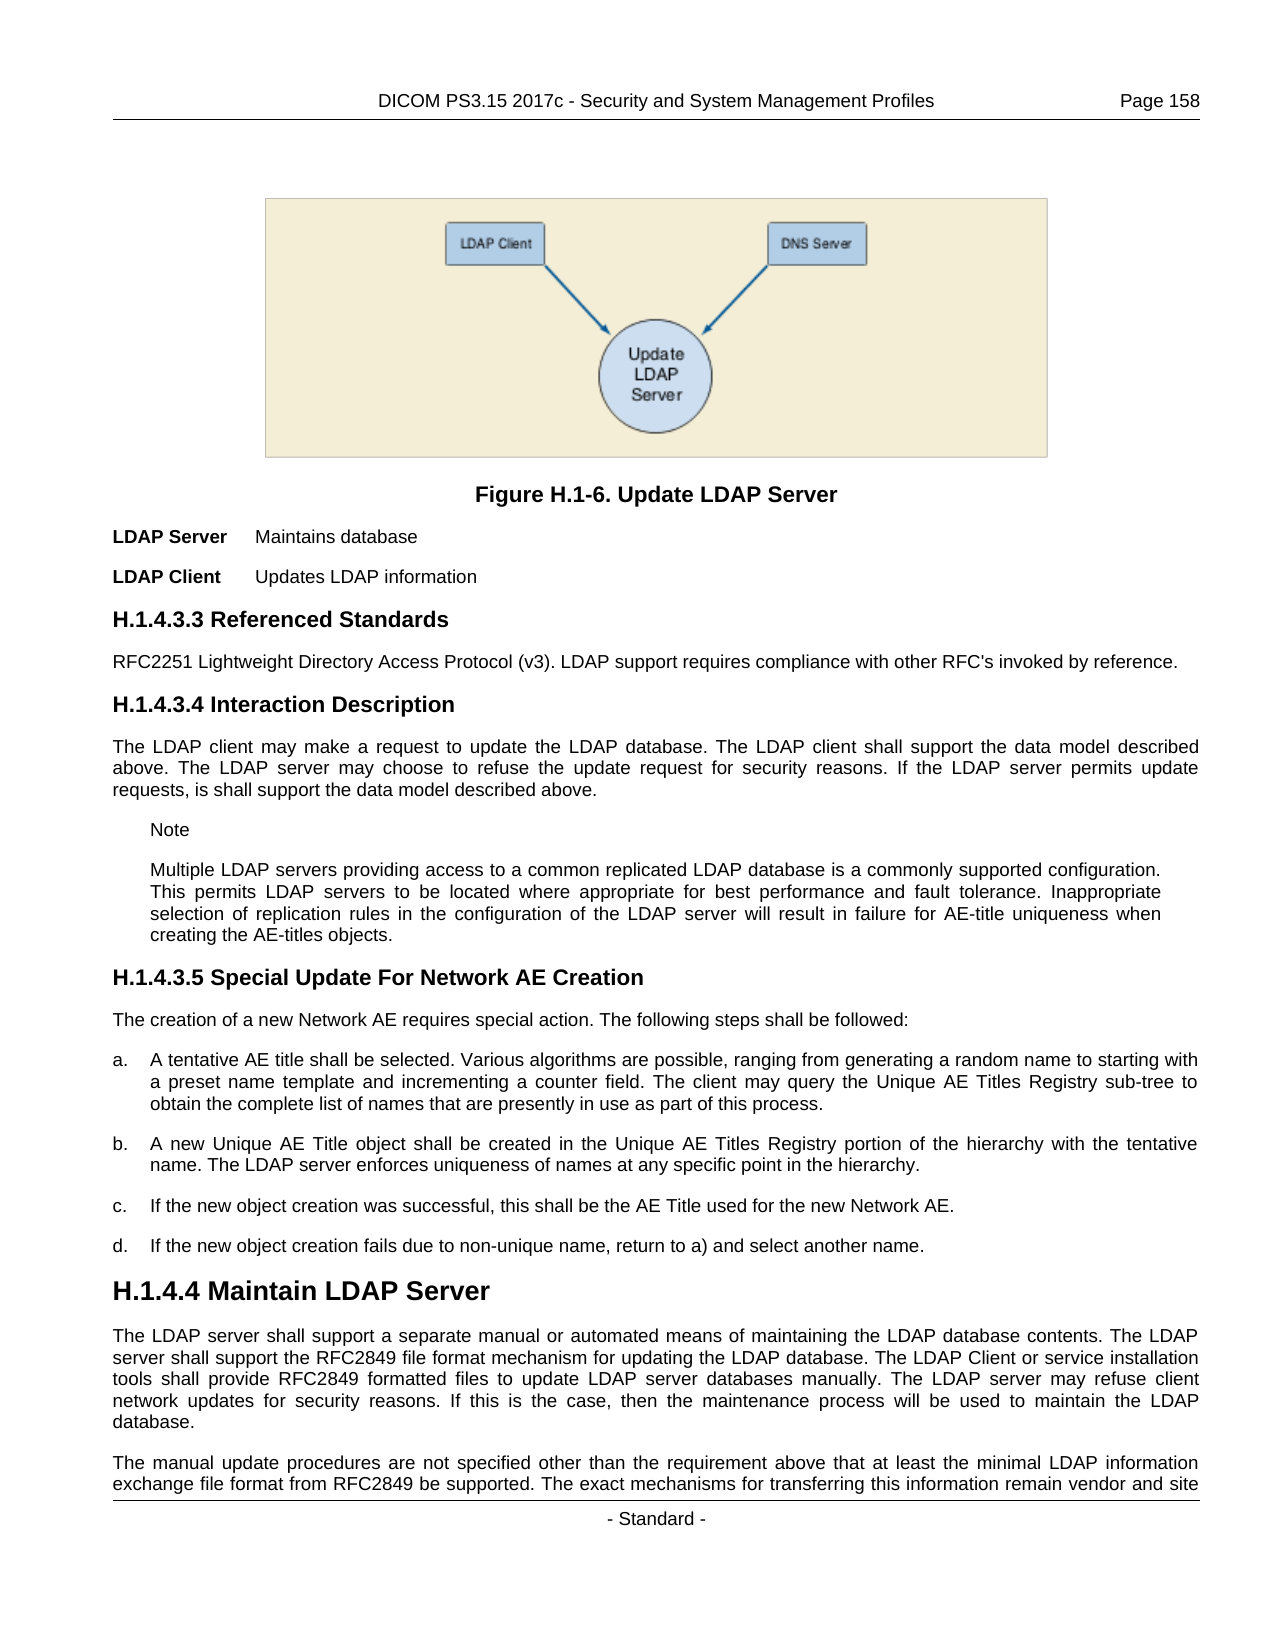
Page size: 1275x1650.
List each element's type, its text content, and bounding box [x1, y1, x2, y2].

text Multiple LDAP servers providing access to a common replicated LDAP database is a commonly supported configuration. This permits LDAP servers to be located where appropriate for best performance and fault tolerance. Inappropriate selection of replication rules in the configuration of the LDAP server will result in failure for AE-title uniqueness when creating the AE-titles objects. [150, 859, 1162, 946]
list If the new object creation was successful, this shall be the AE Title used for the new Network AE. [112, 1194, 1200, 1216]
text Note [150, 819, 1162, 841]
text RFC2251 Lightweight Directory Access Protocol (v3). LDAP support requires compliance with other RFC's invoked by reference. [112, 651, 1200, 672]
list A new Unique AE Title object shall be created in the Unique AE Titles Registry portion of the hierarchy with the tentative name. The LDAP server enforces uniqueness of names at any specific point in the hierarchy. [112, 1133, 1200, 1176]
text The creation of a new Network AE requires special action. The following steps shall be followed: [112, 1009, 1200, 1030]
picture [264, 197, 1049, 459]
text The manual update procedures are not specified other than the requirement above that at least the minimal LDAP information exchange file format from RFC2849 be supported. The exact mechanisms for transferring this information remain vendor and site [112, 1452, 1200, 1495]
list If the new object creation fails due to non-unique name, return to a) and select another name. [112, 1235, 1200, 1256]
text Figure H.1-6. Update LDAP Server [112, 481, 1200, 507]
text The LDAP server shall support a separate manual or automated means of maintaining the LDAP database contents. The LDAP server shall support the RFC2849 file format mechanism for updating the LDAP database. The LDAP Client or service installation tools shall provide RFC2849 formatted files to update LDAP server databases manually. The LDAP server may refuse client network updates for security reasons. If this is the case, then the maintenance process will be used to maintain the LDAP database. [112, 1325, 1200, 1433]
text LDAP Server Maintains database [112, 525, 1200, 547]
text H.1.4.4 Maintain LDAP Server [112, 1275, 1200, 1306]
text H.1.4.3.4 Interaction Description [112, 691, 1200, 717]
text H.1.4.3.5 Special Update For Network AE Creation [112, 964, 1200, 990]
list A tentative AE title shall be selected. Various algorithms are possible, ranging from generating a random name to starting with a preset name template and incrementing a counter field. The client may query the Unique AE Titles Registry sub-tree to obtain the complete list of names that are presently in use as part of this process. [112, 1049, 1200, 1114]
text LDAP Client Updates LDAP information [112, 566, 1200, 587]
text The LDAP client may make a request to update the LDAP database. The LDAP client shall support the data model described above. The LDAP server may choose to refuse the update request for security reasons. If the LDAP server permits update requests, is shall support the data model described above. [112, 736, 1200, 800]
text H.1.4.3.3 Referenced Standards [112, 606, 1200, 632]
